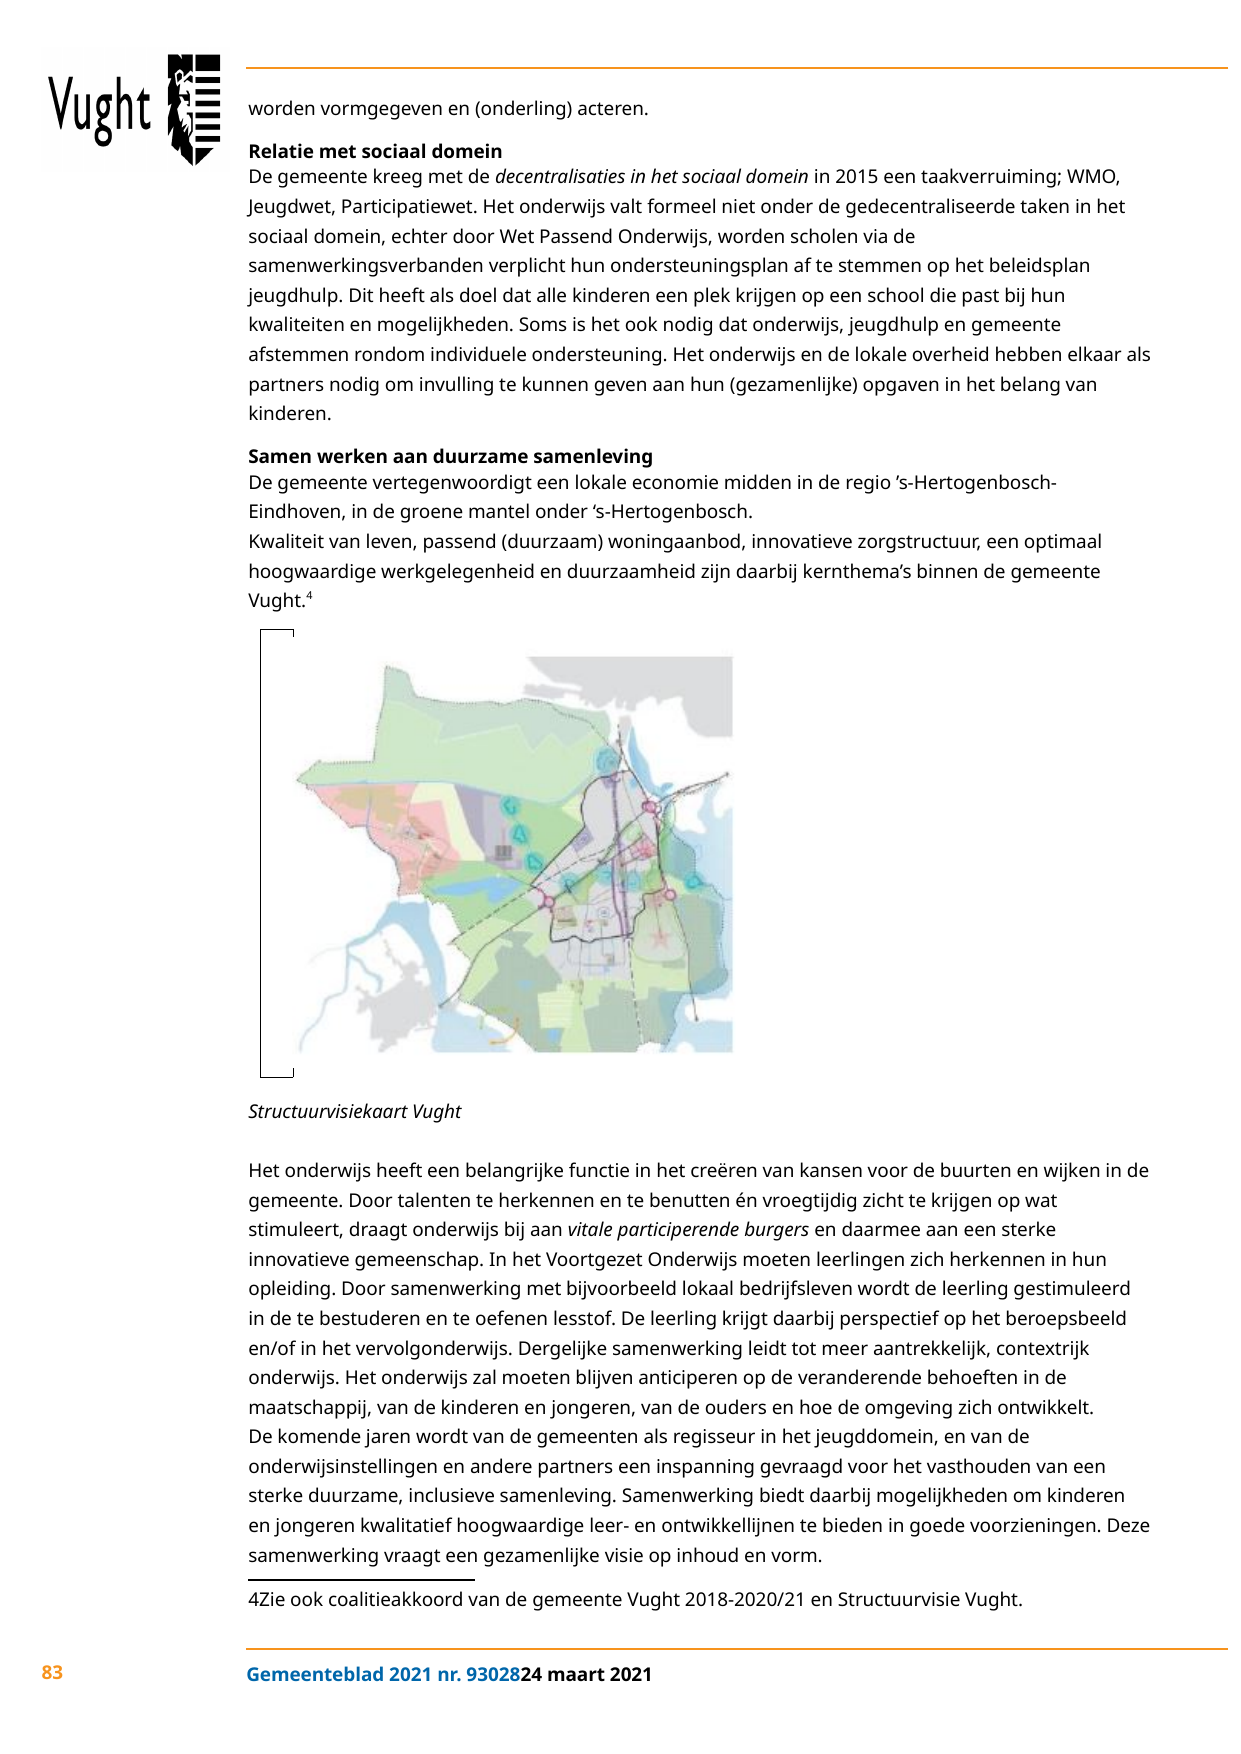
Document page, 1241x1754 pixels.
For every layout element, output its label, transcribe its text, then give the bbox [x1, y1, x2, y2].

text De gemeente kreeg met de decentralisaties in het sociaal domein in 2015 een taakverruiming; WMO, Jeugdwet, Participatiewet. Het onderwijs valt formeel niet onder de gedecentraliseerde taken in het sociaal domein, echter door Wet Passend Onderwijs, worden scholen via de samenwerkingsverbanden verplicht hun ondersteuningsplan af te stemmen op het beleidsplan jeugdhulp. Dit heeft als doel dat alle kinderen een plek krijgen op een school die past bij hun kwaliteiten en mogelijkheden. Soms is het ook nodig dat onderwijs, jeugdhulp en gemeente afstemmen rondom individuele ondersteuning. Het onderwijs en de lokale overheid hebben elkaar als partners nodig om invulling te kunnen geven aan hun (gezamenlijke) opgaven in het belang van kinderen. [248, 164, 1152, 426]
picture [268, 637, 742, 1068]
text Het onderwijs heeft een belangrijke functie in het creëren van kansen voor de buurten en wijken in de gemeente. Door talenten te herkennen en te benutten én vroegtijdig zicht te krijgen op wat stimuleert, draagt onderwijs bij aan vitale participerende burgers en daarmee aan een sterke innovatieve gemeenschap. In het Voortgezet Onderwijs moeten leerlingen zich herkennen in hun opleiding. Door samenwerking met bijvoorbeeld lokaal bedrijfsleven wordt de leerling gestimuleerd in de te bestuderen en te oefenen lesstof. De leerling krijgt daarbij perspectief op het beroepsbeeld en/of in het vervolgonderwijs. Dergelijke samenwerking leidt tot meer aantrekkelijk, contextrijk onderwijs. Het onderwijs zal moeten blijven anticiperen op de veranderende behoeften in de maatschappij, van de kinderen en jongeren, van de ouders en hoe de omgeving zich ontwikkelt. [248, 1157, 1152, 1420]
picture [41, 47, 231, 172]
text Structuurvisiekaart Vught [248, 1098, 1152, 1124]
text De komende jaren wordt van de gemeenten als regisseur in het jeugddomein, en van de onderwijsinstellingen en andere partners een inspanning gevraagd voor het vasthouden van een sterke duurzame, inclusieve samenleving. Samenwerking biedt daarbij mogelijkheden om kinderen en jongeren kwalitatief hoogwaardige leer- en ontwikkellijnen te bieden in goede voorzieningen. Deze samenwerking vraagt een gezamenlijke visie op inhoud en vorm. [248, 1423, 1152, 1568]
text Zie ook coalitieakkoord van de gemeente Vught 2018-2020/21 en Structuurvisie Vught. [248, 1586, 1152, 1612]
text worden vormgegeven en (onderling) acteren. [248, 95, 1152, 121]
text De gemeente vertegenwoordigt een lokale economie midden in de regio ’s-Hertogenbosch-Eindhoven, in de groene mantel onder ‘s-Hertogenbosch. [248, 469, 1152, 524]
text Relatie met sociaal domein [248, 138, 1152, 164]
text Kwaliteit van leven, passend (duurzaam) woningaanbod, innovatieve zorgstructuur, een optimaal hoogwaardige werkgelegenheid en duurzaamheid zijn daarbij kernthema’s binnen de gemeente Vught. [248, 528, 1152, 613]
text Samen werken aan duurzame samenleving [248, 443, 1152, 469]
